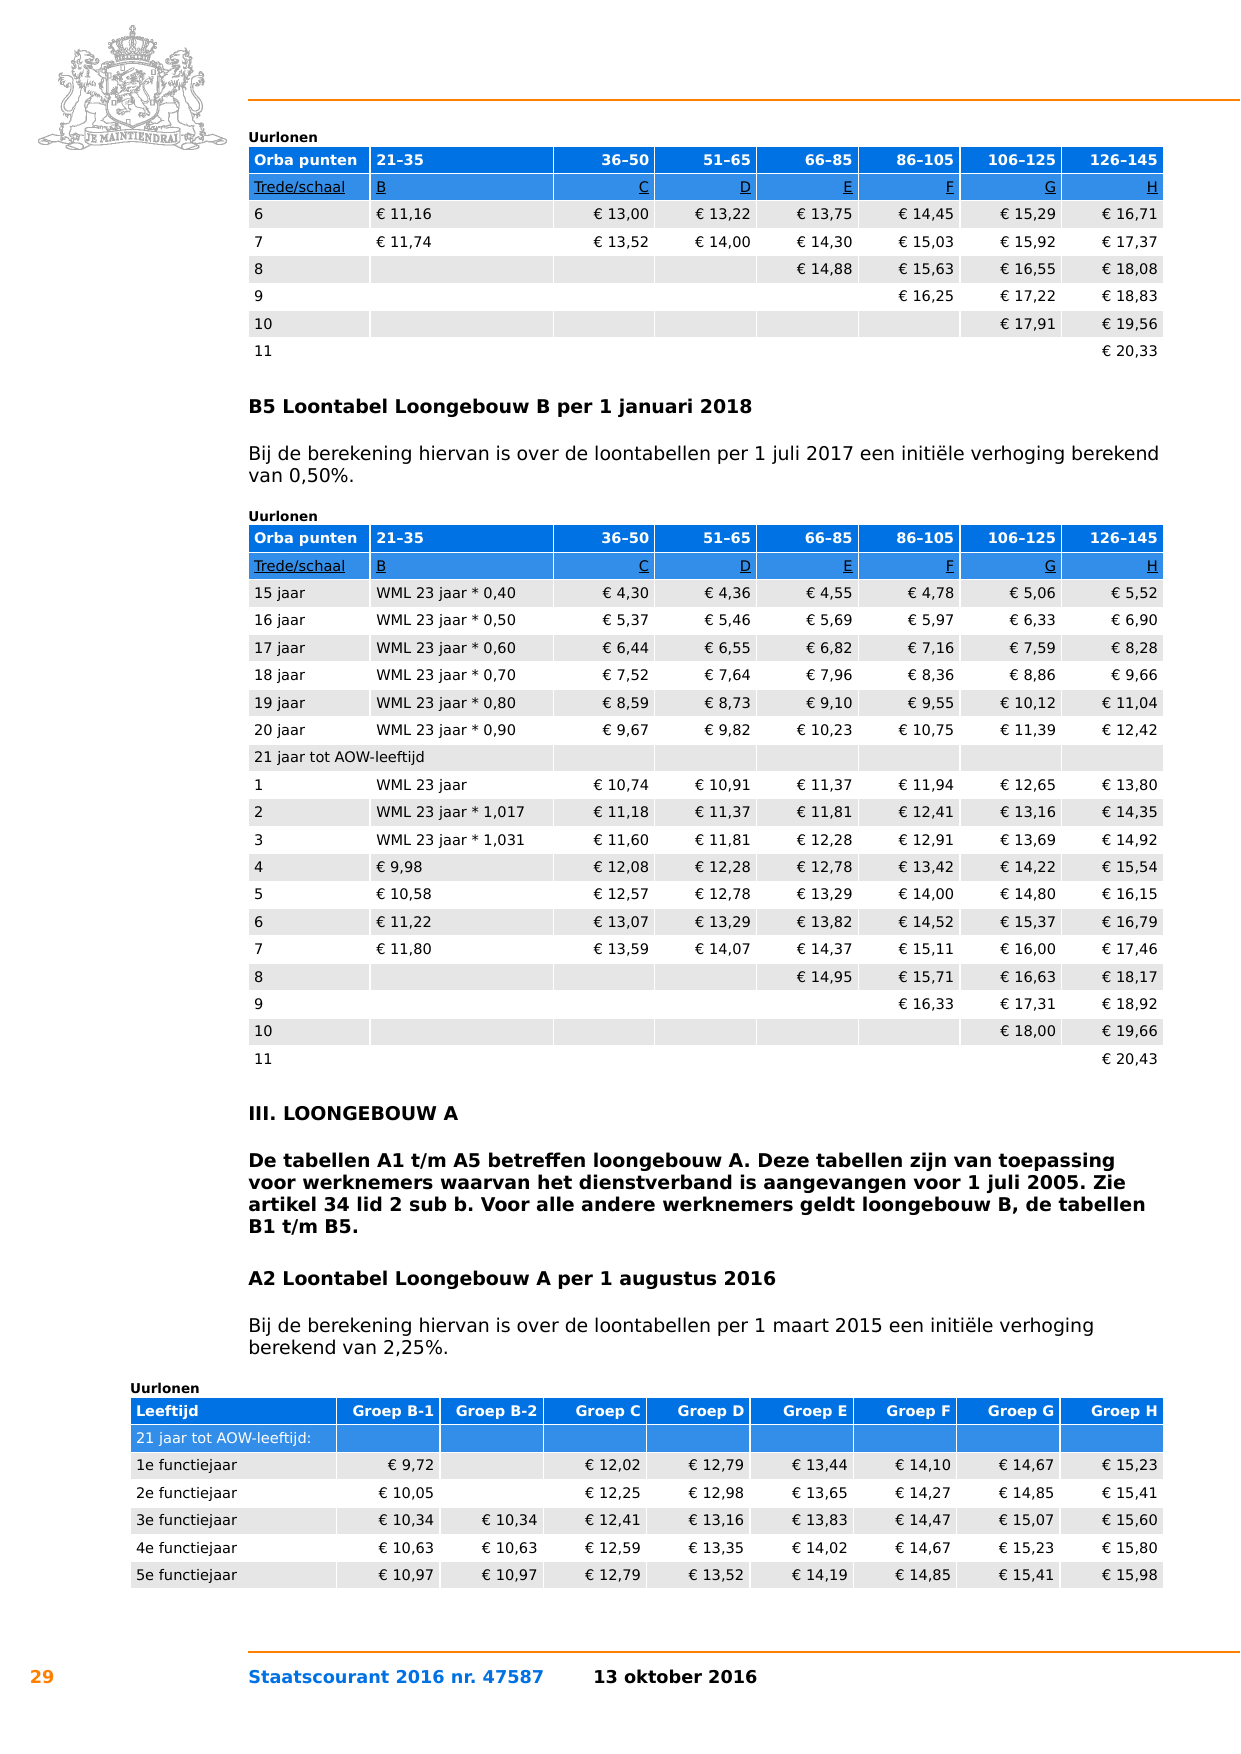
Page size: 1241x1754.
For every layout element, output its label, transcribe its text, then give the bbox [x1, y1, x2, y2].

table_cell € 14,47 [854, 1508, 956, 1534]
table_cell Groep B-1 [337, 1398, 439, 1424]
table_cell 9 [249, 991, 369, 1017]
table_cell € 16,33 [859, 991, 959, 1017]
table_cell € 12,28 [757, 827, 858, 853]
table_cell € 17,22 [961, 284, 1061, 310]
table_cell € 9,66 [1062, 663, 1163, 689]
subtitle B5 Loontabel Loongebouw B per 1 januari 2018 [248, 396, 1163, 418]
table_cell € 14,00 [859, 882, 959, 908]
table_cell [859, 1046, 959, 1072]
table_cell 5e functiejaar [131, 1562, 336, 1588]
table_cell [751, 1425, 853, 1452]
table_cell 21–35 [371, 147, 553, 173]
table_cell € 18,83 [1062, 284, 1163, 310]
table_cell [1061, 1425, 1163, 1452]
table_cell 10 [249, 311, 369, 337]
table_cell 11 [249, 339, 369, 365]
table_cell € 15,23 [1061, 1453, 1163, 1479]
table_cell € 13,07 [554, 909, 654, 935]
table_cell € 15,54 [1062, 854, 1163, 881]
table_cell € 18,17 [1062, 964, 1163, 990]
table_cell WML 23 jaar * 0,60 [371, 635, 553, 661]
table_cell [554, 1046, 654, 1072]
table_cell 6 [249, 201, 369, 228]
table_cell Groep H [1061, 1398, 1163, 1424]
table_cell € 10,97 [337, 1562, 439, 1588]
table_cell 10 [249, 1019, 369, 1045]
table_cell [441, 1425, 543, 1452]
table_cell € 13,44 [751, 1453, 853, 1479]
table_cell € 7,64 [655, 663, 756, 689]
table_cell € 12,65 [961, 772, 1061, 798]
table_cell € 4,78 [859, 580, 959, 607]
table_cell € 14,22 [961, 854, 1061, 881]
table_cell € 10,34 [441, 1508, 543, 1534]
table_cell 36–50 [554, 147, 654, 173]
table_cell 2 [249, 799, 369, 826]
table_cell € 14,67 [957, 1453, 1059, 1479]
table_cell [655, 256, 756, 283]
text Bij de berekening hiervan is over de loontabellen per 1 maart 2015 een initiële verhoging berekend van 2,25%. [248, 1315, 1163, 1359]
table_cell € 13,29 [757, 882, 858, 908]
table_cell € 14,00 [655, 229, 756, 255]
table_cell [859, 1019, 959, 1045]
table_cell € 9,82 [655, 717, 756, 743]
table_cell € 6,44 [554, 635, 654, 661]
table_cell € 11,39 [961, 717, 1061, 743]
table_cell WML 23 jaar * 0,90 [371, 717, 553, 743]
table_cell [757, 311, 858, 337]
table_cell € 12,79 [647, 1453, 749, 1479]
table_cell € 17,31 [961, 991, 1061, 1017]
table_cell [554, 964, 654, 990]
table_cell € 15,71 [859, 964, 959, 990]
table_cell [441, 1453, 543, 1479]
table_cell [757, 991, 858, 1017]
table_cell € 16,00 [961, 936, 1061, 963]
table_cell € 9,67 [554, 717, 654, 743]
table_cell Leeftijd [131, 1398, 336, 1424]
table_cell € 14,07 [655, 936, 756, 963]
table_cell 11 [249, 1046, 369, 1072]
table_cell € 13,35 [647, 1535, 749, 1561]
table_cell € 10,74 [554, 772, 654, 798]
table_cell € 12,28 [655, 854, 756, 881]
table_cell [655, 991, 756, 1017]
table_cell 51–65 [655, 525, 756, 552]
table_cell 7 [249, 229, 369, 255]
table_cell [554, 745, 654, 771]
table_cell [655, 1019, 756, 1045]
table_cell € 5,52 [1062, 580, 1163, 607]
table_cell [859, 311, 959, 337]
table_cell € 8,73 [655, 690, 756, 716]
table_cell [961, 339, 1061, 365]
table_cell [371, 339, 553, 365]
table_cell Groep F [854, 1398, 956, 1424]
table_cell € 13,16 [961, 799, 1061, 826]
table_cell € 18,08 [1062, 256, 1163, 283]
table_cell € 13,52 [647, 1562, 749, 1588]
table_cell 86–105 [859, 525, 959, 552]
table_cell € 15,23 [957, 1535, 1059, 1561]
table_cell [655, 964, 756, 990]
table_cell € 11,81 [757, 799, 858, 826]
table_cell G [961, 174, 1061, 200]
table_cell 8 [249, 964, 369, 990]
table_cell € 4,30 [554, 580, 654, 607]
table_cell € 5,97 [859, 608, 959, 634]
table_cell € 12,08 [554, 854, 654, 881]
table_cell Groep E [751, 1398, 853, 1424]
table_cell € 12,57 [554, 882, 654, 908]
table_cell € 7,16 [859, 635, 959, 661]
table_cell € 12,41 [859, 799, 959, 826]
table_cell 9 [249, 284, 369, 310]
table_cell € 13,59 [554, 936, 654, 963]
table_cell [337, 1425, 439, 1452]
table_cell € 12,25 [544, 1480, 646, 1506]
table_cell € 7,59 [961, 635, 1061, 661]
table_cell B [371, 553, 553, 579]
table_cell € 6,82 [757, 635, 858, 661]
table_cell 36–50 [554, 525, 654, 552]
table_cell C [554, 174, 654, 200]
table_cell [757, 339, 858, 365]
table_cell € 18,92 [1062, 991, 1163, 1017]
table_cell [655, 1046, 756, 1072]
table_cell € 5,69 [757, 608, 858, 634]
table_cell € 17,37 [1062, 229, 1163, 255]
table_cell WML 23 jaar * 1,031 [371, 827, 553, 853]
table_cell € 16,71 [1062, 201, 1163, 228]
table_cell € 19,56 [1062, 311, 1163, 337]
table_cell € 14,30 [757, 229, 858, 255]
table_cell € 11,94 [859, 772, 959, 798]
table_cell Groep C [544, 1398, 646, 1424]
table_cell 3 [249, 827, 369, 853]
table_cell € 13,29 [655, 909, 756, 935]
table_cell € 6,55 [655, 635, 756, 661]
table_cell € 14,02 [751, 1535, 853, 1561]
table_cell € 11,18 [554, 799, 654, 826]
table_cell WML 23 jaar * 1,017 [371, 799, 553, 826]
table_cell Trede/schaal [249, 553, 369, 579]
table_cell 8 [249, 256, 369, 283]
table_cell € 9,10 [757, 690, 858, 716]
table_cell [859, 745, 959, 771]
table_cell € 18,00 [961, 1019, 1061, 1045]
table_cell € 12,59 [544, 1535, 646, 1561]
table_cell F [859, 174, 959, 200]
table_cell [554, 991, 654, 1017]
table_cell 6 [249, 909, 369, 935]
table_cell 126–145 [1062, 147, 1163, 173]
table_cell € 20,33 [1062, 339, 1163, 365]
table_cell € 8,59 [554, 690, 654, 716]
table_cell D [655, 553, 756, 579]
subtitle III. LOONGEBOUW A [248, 1103, 1163, 1125]
table_cell € 14,35 [1062, 799, 1163, 826]
table_cell [371, 311, 553, 337]
table_cell [655, 745, 756, 771]
table_cell WML 23 jaar [371, 772, 553, 798]
table_cell 16 jaar [249, 608, 369, 634]
table_cell 106–125 [961, 147, 1061, 173]
table_cell [961, 1046, 1061, 1072]
table_cell € 14,88 [757, 256, 858, 283]
table_cell Orba punten [249, 525, 369, 552]
table_cell € 5,37 [554, 608, 654, 634]
table_cell [554, 284, 654, 310]
table_cell € 12,79 [544, 1562, 646, 1588]
table_cell [859, 339, 959, 365]
table_cell € 10,75 [859, 717, 959, 743]
table_cell € 8,36 [859, 663, 959, 689]
table_cell [441, 1480, 543, 1506]
table_cell € 13,00 [554, 201, 654, 228]
table_cell 106–125 [961, 525, 1061, 552]
table_header Uurlonen [248, 509, 1163, 524]
table_cell € 12,02 [544, 1453, 646, 1479]
table_cell € 6,90 [1062, 608, 1163, 634]
table_cell 21–35 [371, 525, 553, 552]
table_cell H [1062, 174, 1163, 200]
table_cell € 17,91 [961, 311, 1061, 337]
table_cell [1062, 745, 1163, 771]
table_cell € 13,83 [751, 1508, 853, 1534]
table_cell [957, 1425, 1059, 1452]
table_cell Groep D [647, 1398, 749, 1424]
table_cell € 19,66 [1062, 1019, 1163, 1045]
table_cell 19 jaar [249, 690, 369, 716]
table_cell € 11,22 [371, 909, 553, 935]
table_cell 126–145 [1062, 525, 1163, 552]
table_cell € 10,23 [757, 717, 858, 743]
table_cell [371, 964, 553, 990]
table_cell € 16,55 [961, 256, 1061, 283]
table_cell € 14,37 [757, 936, 858, 963]
table_cell 66–85 [757, 525, 858, 552]
table_cell € 14,19 [751, 1562, 853, 1588]
table_cell [554, 256, 654, 283]
table_cell € 14,45 [859, 201, 959, 228]
table_cell € 11,60 [554, 827, 654, 853]
table_cell € 13,52 [554, 229, 654, 255]
table_cell € 12,91 [859, 827, 959, 853]
table_cell [757, 1046, 858, 1072]
table_cell € 10,58 [371, 882, 553, 908]
table_cell [554, 1019, 654, 1045]
table_cell 51–65 [655, 147, 756, 173]
table_cell € 11,80 [371, 936, 553, 963]
table_cell € 5,46 [655, 608, 756, 634]
table_cell € 6,33 [961, 608, 1061, 634]
table_cell € 13,42 [859, 854, 959, 881]
table_cell F [859, 553, 959, 579]
table_cell € 12,98 [647, 1480, 749, 1506]
table_header Uurlonen [248, 130, 1163, 146]
table_cell 4 [249, 854, 369, 881]
table_cell € 10,97 [441, 1562, 543, 1588]
table_cell € 9,55 [859, 690, 959, 716]
table_cell [554, 339, 654, 365]
table_cell € 9,72 [337, 1453, 439, 1479]
table_cell € 15,60 [1061, 1508, 1163, 1534]
table_cell € 8,86 [961, 663, 1061, 689]
table_cell € 14,52 [859, 909, 959, 935]
table_cell € 14,80 [961, 882, 1061, 908]
table_cell E [757, 174, 858, 200]
table_cell € 10,63 [337, 1535, 439, 1561]
table_cell 66–85 [757, 147, 858, 173]
table_cell € 15,41 [957, 1562, 1059, 1588]
table_cell [371, 1019, 553, 1045]
table_cell [757, 745, 858, 771]
table_cell € 11,81 [655, 827, 756, 853]
table_cell € 4,36 [655, 580, 756, 607]
table_cell C [554, 553, 654, 579]
table_cell € 12,78 [757, 854, 858, 881]
table_cell € 15,98 [1061, 1562, 1163, 1588]
table_cell € 16,63 [961, 964, 1061, 990]
table_cell € 15,63 [859, 256, 959, 283]
table_cell € 11,16 [371, 201, 553, 228]
table_cell [544, 1425, 646, 1452]
table_cell E [757, 553, 858, 579]
table_cell 20 jaar [249, 717, 369, 743]
table_cell [655, 311, 756, 337]
table_cell € 11,37 [757, 772, 858, 798]
table_cell € 15,07 [957, 1508, 1059, 1534]
table_cell € 10,05 [337, 1480, 439, 1506]
table_cell WML 23 jaar * 0,70 [371, 663, 553, 689]
table_cell 21 jaar tot AOW-leeftijd: [131, 1425, 336, 1452]
table_cell 21 jaar tot AOW-leeftijd [249, 745, 553, 771]
table_cell G [961, 553, 1061, 579]
table_cell [371, 284, 553, 310]
table_cell [647, 1425, 749, 1452]
table_cell € 13,65 [751, 1480, 853, 1506]
table_cell € 14,95 [757, 964, 858, 990]
table_cell 5 [249, 882, 369, 908]
table_cell € 7,52 [554, 663, 654, 689]
table_cell WML 23 jaar * 0,50 [371, 608, 553, 634]
table_cell € 16,15 [1062, 882, 1163, 908]
table_cell € 15,80 [1061, 1535, 1163, 1561]
subtitle A2 Loontabel Loongebouw A per 1 augustus 2016 [248, 1268, 1163, 1290]
table_cell € 12,41 [544, 1508, 646, 1534]
table_cell € 13,16 [647, 1508, 749, 1534]
table_cell € 11,74 [371, 229, 553, 255]
table_cell € 13,22 [655, 201, 756, 228]
table_cell € 5,06 [961, 580, 1061, 607]
table_cell € 15,03 [859, 229, 959, 255]
table_cell WML 23 jaar * 0,40 [371, 580, 553, 607]
table_cell [371, 1046, 553, 1072]
table_cell € 4,55 [757, 580, 858, 607]
table_cell [371, 991, 553, 1017]
table_cell € 15,37 [961, 909, 1061, 935]
table_cell € 14,92 [1062, 827, 1163, 853]
table_cell € 16,79 [1062, 909, 1163, 935]
table_cell € 9,98 [371, 854, 553, 881]
table_cell € 10,63 [441, 1535, 543, 1561]
table_cell [961, 745, 1061, 771]
table_cell [655, 284, 756, 310]
table_cell € 8,28 [1062, 635, 1163, 661]
table_cell € 14,67 [854, 1535, 956, 1561]
table_cell € 15,29 [961, 201, 1061, 228]
table_cell € 12,42 [1062, 717, 1163, 743]
table_cell € 10,12 [961, 690, 1061, 716]
text Bij de berekening hiervan is over de loontabellen per 1 juli 2017 een initiële verhoging berekend van 0,50%. [248, 443, 1163, 487]
table_cell 18 jaar [249, 663, 369, 689]
table_cell 7 [249, 936, 369, 963]
table_cell € 13,82 [757, 909, 858, 935]
table_cell € 16,25 [859, 284, 959, 310]
table_cell € 14,27 [854, 1480, 956, 1506]
table_cell € 13,69 [961, 827, 1061, 853]
table_cell € 15,41 [1061, 1480, 1163, 1506]
table_cell 86–105 [859, 147, 959, 173]
table_cell € 14,85 [854, 1562, 956, 1588]
table_cell € 17,46 [1062, 936, 1163, 963]
table_cell € 14,10 [854, 1453, 956, 1479]
table_cell € 10,34 [337, 1508, 439, 1534]
table_cell € 13,80 [1062, 772, 1163, 798]
table_cell € 13,75 [757, 201, 858, 228]
table_cell 1 [249, 772, 369, 798]
table_cell € 11,04 [1062, 690, 1163, 716]
table_cell [757, 284, 858, 310]
table_cell [757, 1019, 858, 1045]
table_cell € 14,85 [957, 1480, 1059, 1506]
table_cell 1e functiejaar [131, 1453, 336, 1479]
table_cell € 20,43 [1062, 1046, 1163, 1072]
table_cell € 7,96 [757, 663, 858, 689]
table_cell Groep G [957, 1398, 1059, 1424]
table_cell [854, 1425, 956, 1452]
table_cell € 12,78 [655, 882, 756, 908]
table_cell 2e functiejaar [131, 1480, 336, 1506]
table_cell € 15,11 [859, 936, 959, 963]
table_cell WML 23 jaar * 0,80 [371, 690, 553, 716]
table_cell [554, 311, 654, 337]
table_cell 3e functiejaar [131, 1508, 336, 1534]
table_cell H [1062, 553, 1163, 579]
table_cell Trede/schaal [249, 174, 369, 200]
table_cell B [371, 174, 553, 200]
table_cell 15 jaar [249, 580, 369, 607]
table_cell [655, 339, 756, 365]
text De tabellen A1 t/m A5 betreffen loongebouw A. Deze tabellen zijn van toepassing voor werknemers waarvan het dienstverband is aangevangen voor 1 juli 2005. Zie artikel 34 lid 2 sub b. Voor alle andere werknemers geldt loongebouw B, de tabellen B1 t/m B5. [248, 1150, 1163, 1238]
table_cell Orba punten [249, 147, 369, 173]
table_cell € 10,91 [655, 772, 756, 798]
table_header Uurlonen [130, 1381, 1163, 1397]
table_cell Groep B-2 [441, 1398, 543, 1424]
picture [38, 25, 227, 150]
table_cell 4e functiejaar [131, 1535, 336, 1561]
table_cell 17 jaar [249, 635, 369, 661]
table_cell € 15,92 [961, 229, 1061, 255]
table_cell [371, 256, 553, 283]
table_cell D [655, 174, 756, 200]
table_cell € 11,37 [655, 799, 756, 826]
